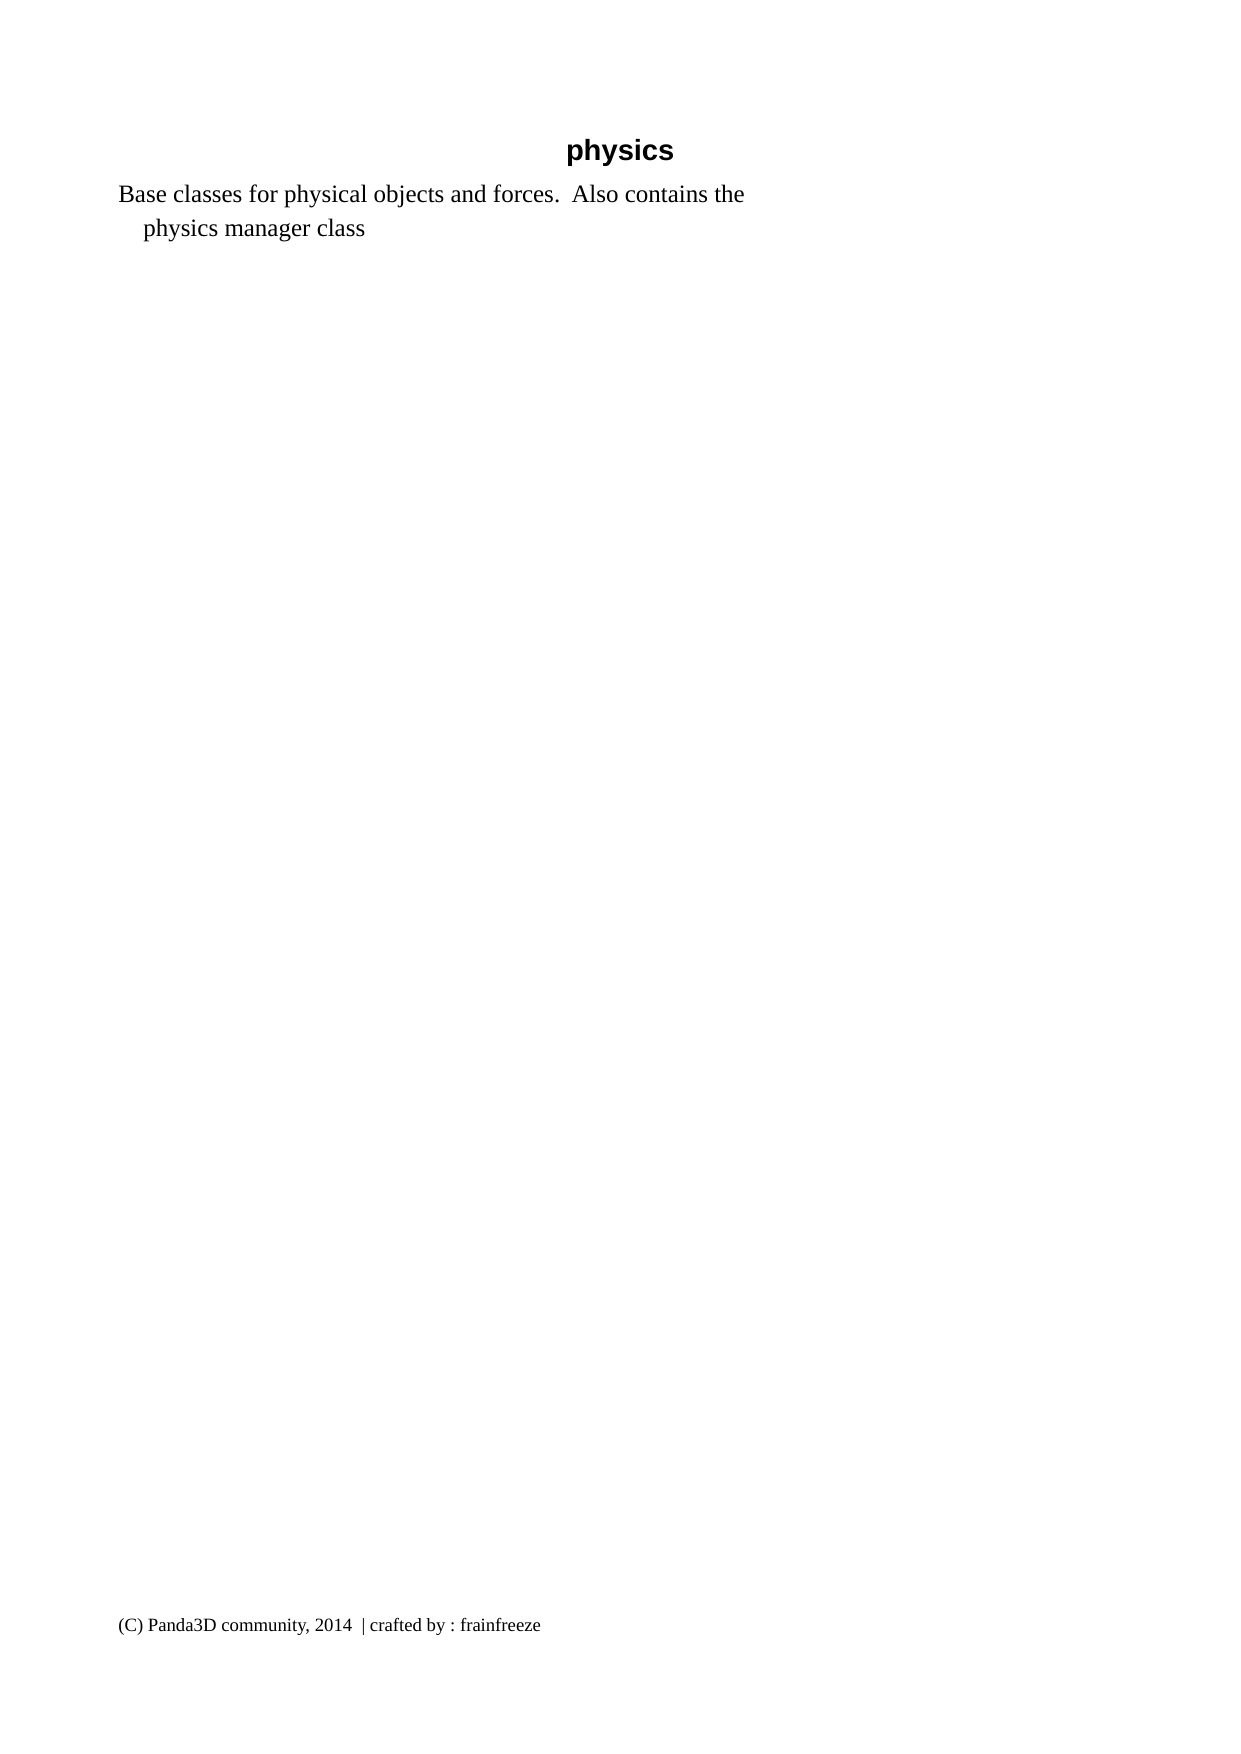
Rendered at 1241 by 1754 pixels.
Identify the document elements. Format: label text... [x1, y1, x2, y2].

text Base classes for physical objects and forces. Also contains the physics manager class [118, 179, 1122, 242]
subtitle physics [118, 133, 1122, 166]
